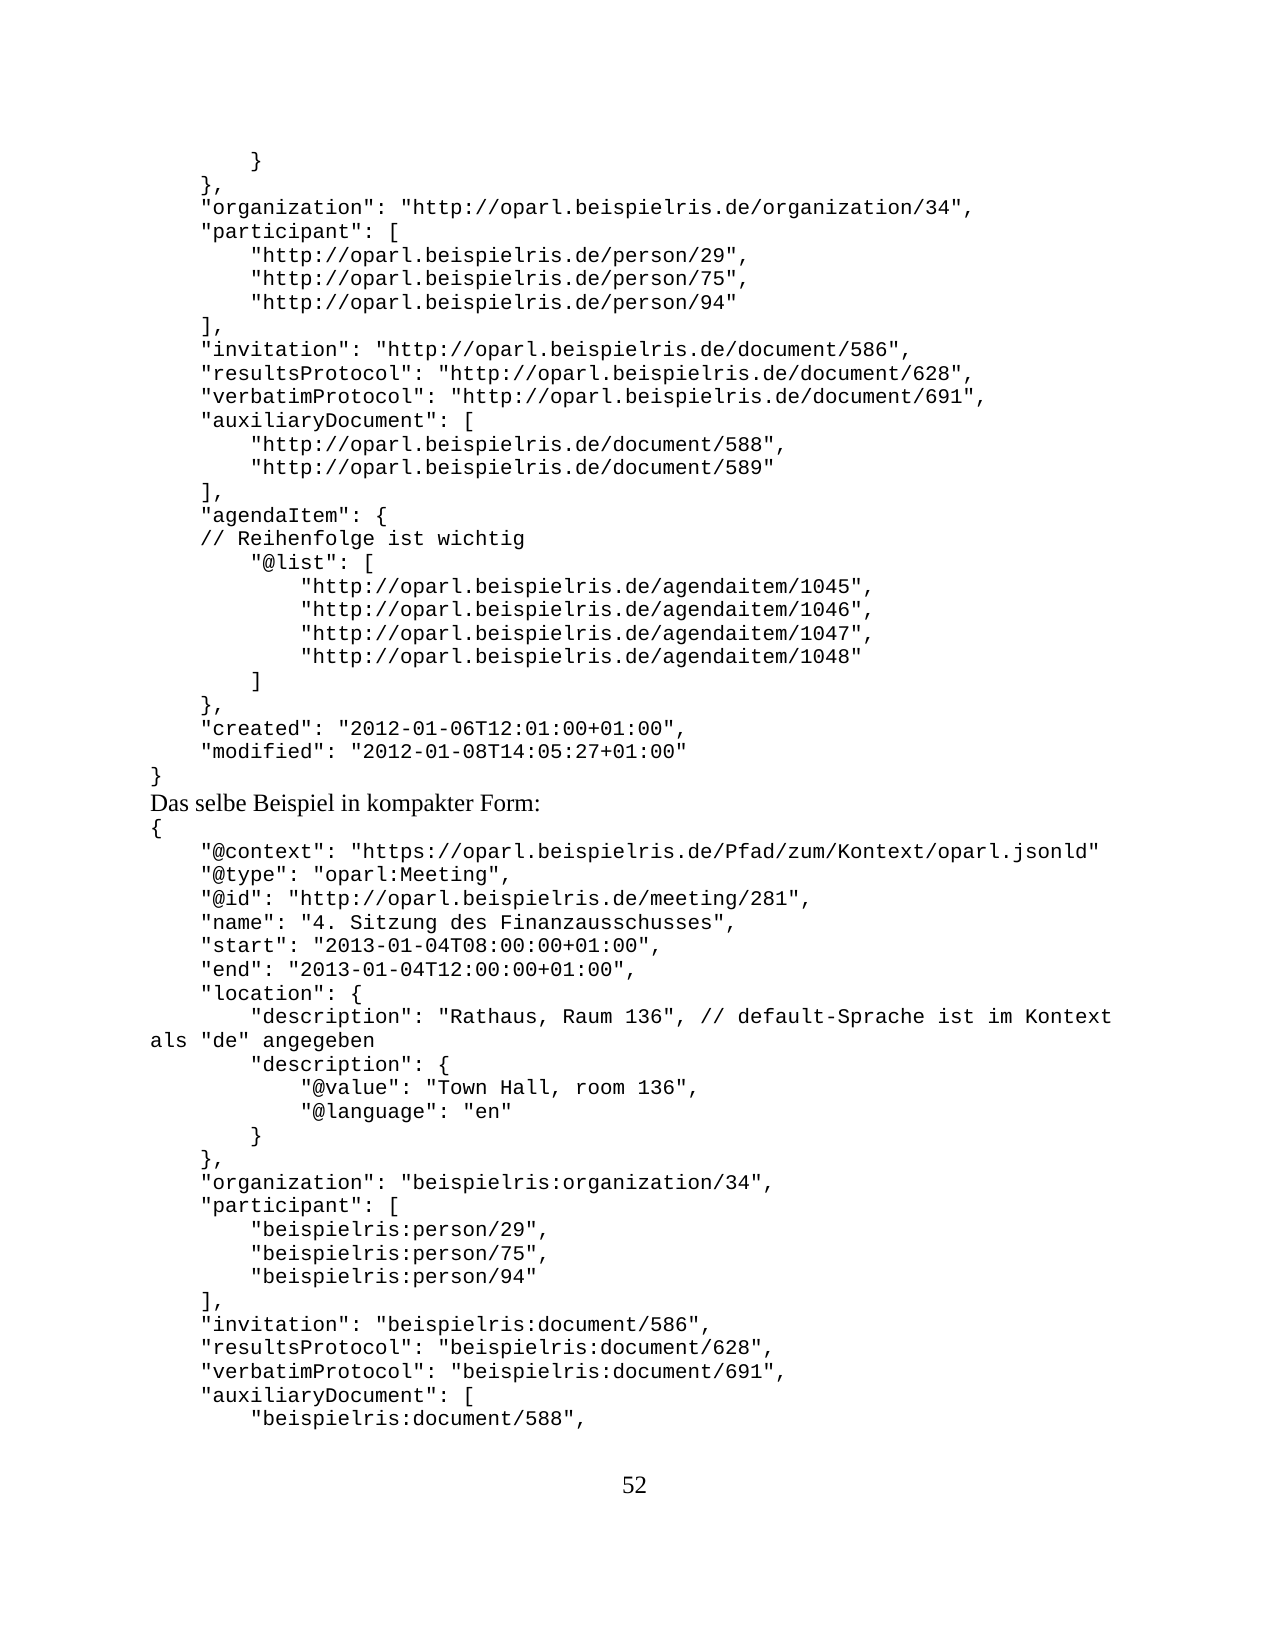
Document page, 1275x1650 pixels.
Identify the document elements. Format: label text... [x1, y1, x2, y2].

text "http://oparl.beispielris.de/agendaitem/1045", [150, 576, 1125, 599]
text "verbatimProtocol": "beispielris:document/691", [150, 1361, 1125, 1385]
text "invitation": "beispielris:document/586", [150, 1314, 1125, 1337]
text "@list": [ [150, 552, 1125, 576]
text "beispielris:person/29", [150, 1219, 1125, 1243]
text "resultsProtocol": "beispielris:document/628", [150, 1337, 1125, 1361]
text ] [150, 670, 1125, 694]
text "organization": "beispielris:organization/34", [150, 1172, 1125, 1196]
text { [150, 817, 1125, 841]
text "start": "2013-01-04T08:00:00+01:00", [150, 935, 1125, 959]
text "agendaItem": { [150, 505, 1125, 528]
text } [150, 765, 1125, 788]
text // Reihenfolge ist wichtig [150, 528, 1125, 552]
text "organization": "http://oparl.beispielris.de/organization/34", [150, 197, 1125, 221]
text "participant": [ [150, 1196, 1125, 1219]
text "http://oparl.beispielris.de/document/589" [150, 457, 1125, 481]
text "@language": "en" [150, 1101, 1125, 1124]
text "beispielris:person/75", [150, 1243, 1125, 1266]
text "http://oparl.beispielris.de/person/75", [150, 268, 1125, 292]
text Das selbe Beispiel in kompakter Form: [150, 788, 1125, 817]
text }, [150, 174, 1125, 197]
text "resultsProtocol": "http://oparl.beispielris.de/document/628", [150, 363, 1125, 386]
text "http://oparl.beispielris.de/person/94" [150, 292, 1125, 316]
text "http://oparl.beispielris.de/agendaitem/1048" [150, 647, 1125, 670]
text "location": { [150, 983, 1125, 1006]
text "verbatimProtocol": "http://oparl.beispielris.de/document/691", [150, 386, 1125, 410]
text "auxiliaryDocument": [ [150, 1385, 1125, 1408]
text } [150, 150, 1125, 174]
text "name": "4. Sitzung des Finanzausschusses", [150, 912, 1125, 935]
text "http://oparl.beispielris.de/agendaitem/1046", [150, 599, 1125, 623]
text "@type": "oparl:Meeting", [150, 864, 1125, 888]
text "beispielris:document/588", [150, 1408, 1125, 1432]
text }, [150, 694, 1125, 717]
text "auxiliaryDocument": [ [150, 410, 1125, 434]
text "created": "2012-01-06T12:01:00+01:00", [150, 717, 1125, 741]
text ], [150, 481, 1125, 505]
text "modified": "2012-01-08T14:05:27+01:00" [150, 741, 1125, 765]
text "@value": "Town Hall, room 136", [150, 1077, 1125, 1101]
text ], [150, 316, 1125, 339]
text "invitation": "http://oparl.beispielris.de/document/586", [150, 339, 1125, 363]
text "http://oparl.beispielris.de/agendaitem/1047", [150, 623, 1125, 647]
text "participant": [ [150, 221, 1125, 244]
text } [150, 1124, 1125, 1148]
text "@context": "https://oparl.beispielris.de/Pfad/zum/Kontext/oparl.jsonld" [150, 841, 1125, 864]
text "http://oparl.beispielris.de/person/29", [150, 244, 1125, 268]
text ], [150, 1290, 1125, 1314]
text }, [150, 1148, 1125, 1172]
text "end": "2013-01-04T12:00:00+01:00", [150, 959, 1125, 983]
text "@id": "http://oparl.beispielris.de/meeting/281", [150, 888, 1125, 912]
text "http://oparl.beispielris.de/document/588", [150, 434, 1125, 457]
text "description": "Rathaus, Raum 136", // default-Sprache ist im Kontext als "de" angegeben [150, 1006, 1125, 1054]
text "beispielris:person/94" [150, 1266, 1125, 1290]
text "description": { [150, 1054, 1125, 1077]
